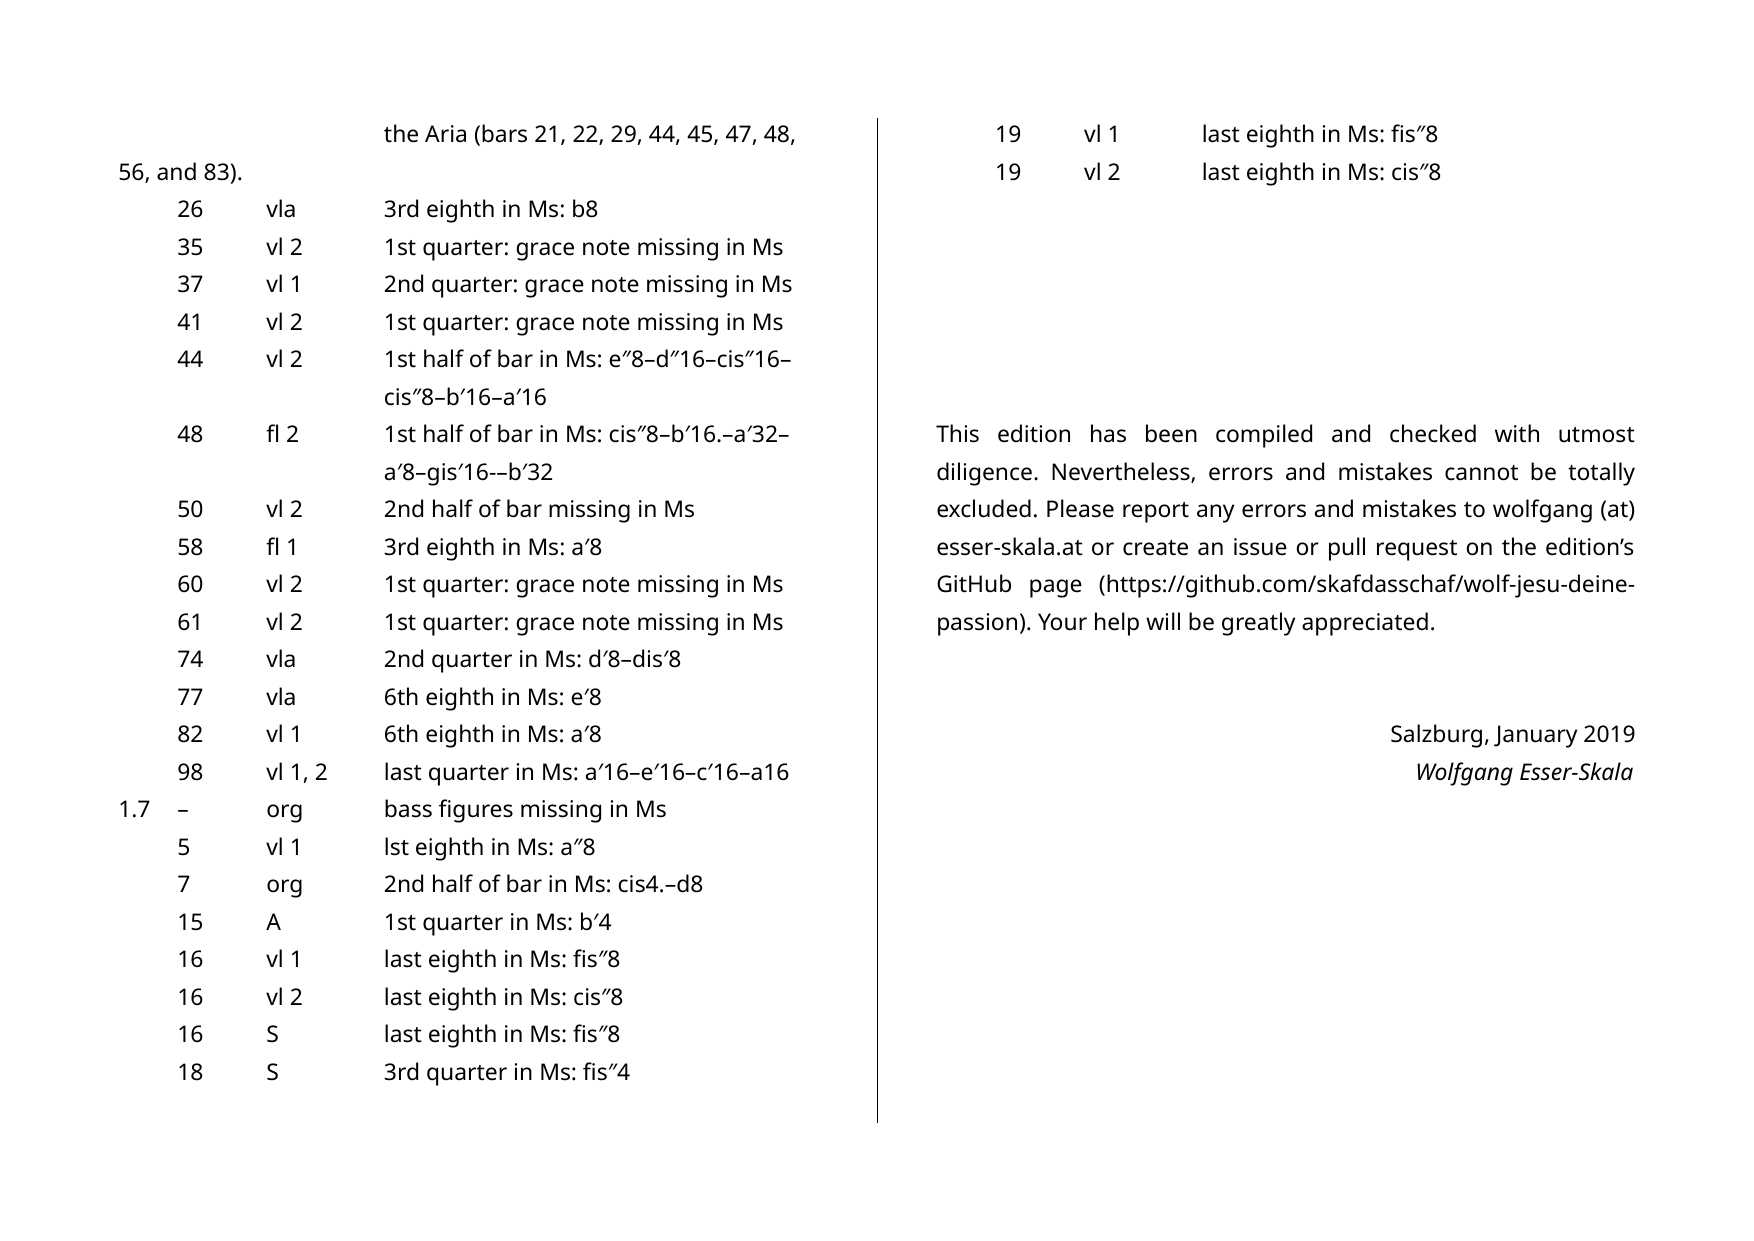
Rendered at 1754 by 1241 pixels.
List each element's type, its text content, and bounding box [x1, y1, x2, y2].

text This edition has been compiled and checked with utmost diligence. Nevertheless, errors and mistakes cannot be totally excluded. Please report any errors and mistakes to wolfgang (at) esser-skala.at or create an issue or pull request on the edition’s GitHub page (https://github.com/skafdasschaf/wolf-jesu-deine-passion). Your help will be greatly appreciated. [936, 418, 1636, 637]
text 19 vl 1 last eighth in Ms: fis″8 19 vl 2 last eighth in Ms: cis″8 [936, 118, 1636, 412]
text Salzburg, January 2019 Wolfgang Esser-Skala [936, 718, 1636, 787]
text the Aria (bars 21, 22, 29, 44, 45, 47, 48, 56, and 83). 26 vla 3rd eighth in Ms: b8 35 vl 2 1st quarter: grace note missing in Ms 37 vl 1 2nd quarter: grace note missing in Ms 41 vl 2 1st quarter: grace note missing in Ms 44 vl 2 1st half of bar in Ms: e″8–d″16–cis″16– cis″8–b′16–a′16 48 fl 2 1st half of bar in Ms: cis″8–b′16.–a′32– a′8–gis′16-–b′32 50 vl 2 2nd half of bar missing in Ms 58 fl 1 3rd eighth in Ms: a′8 60 vl 2 1st quarter: grace note missing in Ms 61 vl 2 1st quarter: grace note missing in Ms 74 vla 2nd quarter in Ms: d′8–dis′8 77 vla 6th eighth in Ms: e′8 82 vl 1 6th eighth in Ms: a′8 98 vl 1, 2 last quarter in Ms: a′16–e′16–c′16–a16 1.7 – org bass figures missing in Ms 5 vl 1 lst eighth in Ms: a″8 7 org 2nd half of bar in Ms: cis4.–d8 15 A 1st quarter in Ms: b′4 16 vl 1 last eighth in Ms: fis″8 16 vl 2 last eighth in Ms: cis″8 16 S last eighth in Ms: fis″8 18 S 3rd quarter in Ms: fis″4 [118, 118, 818, 1087]
